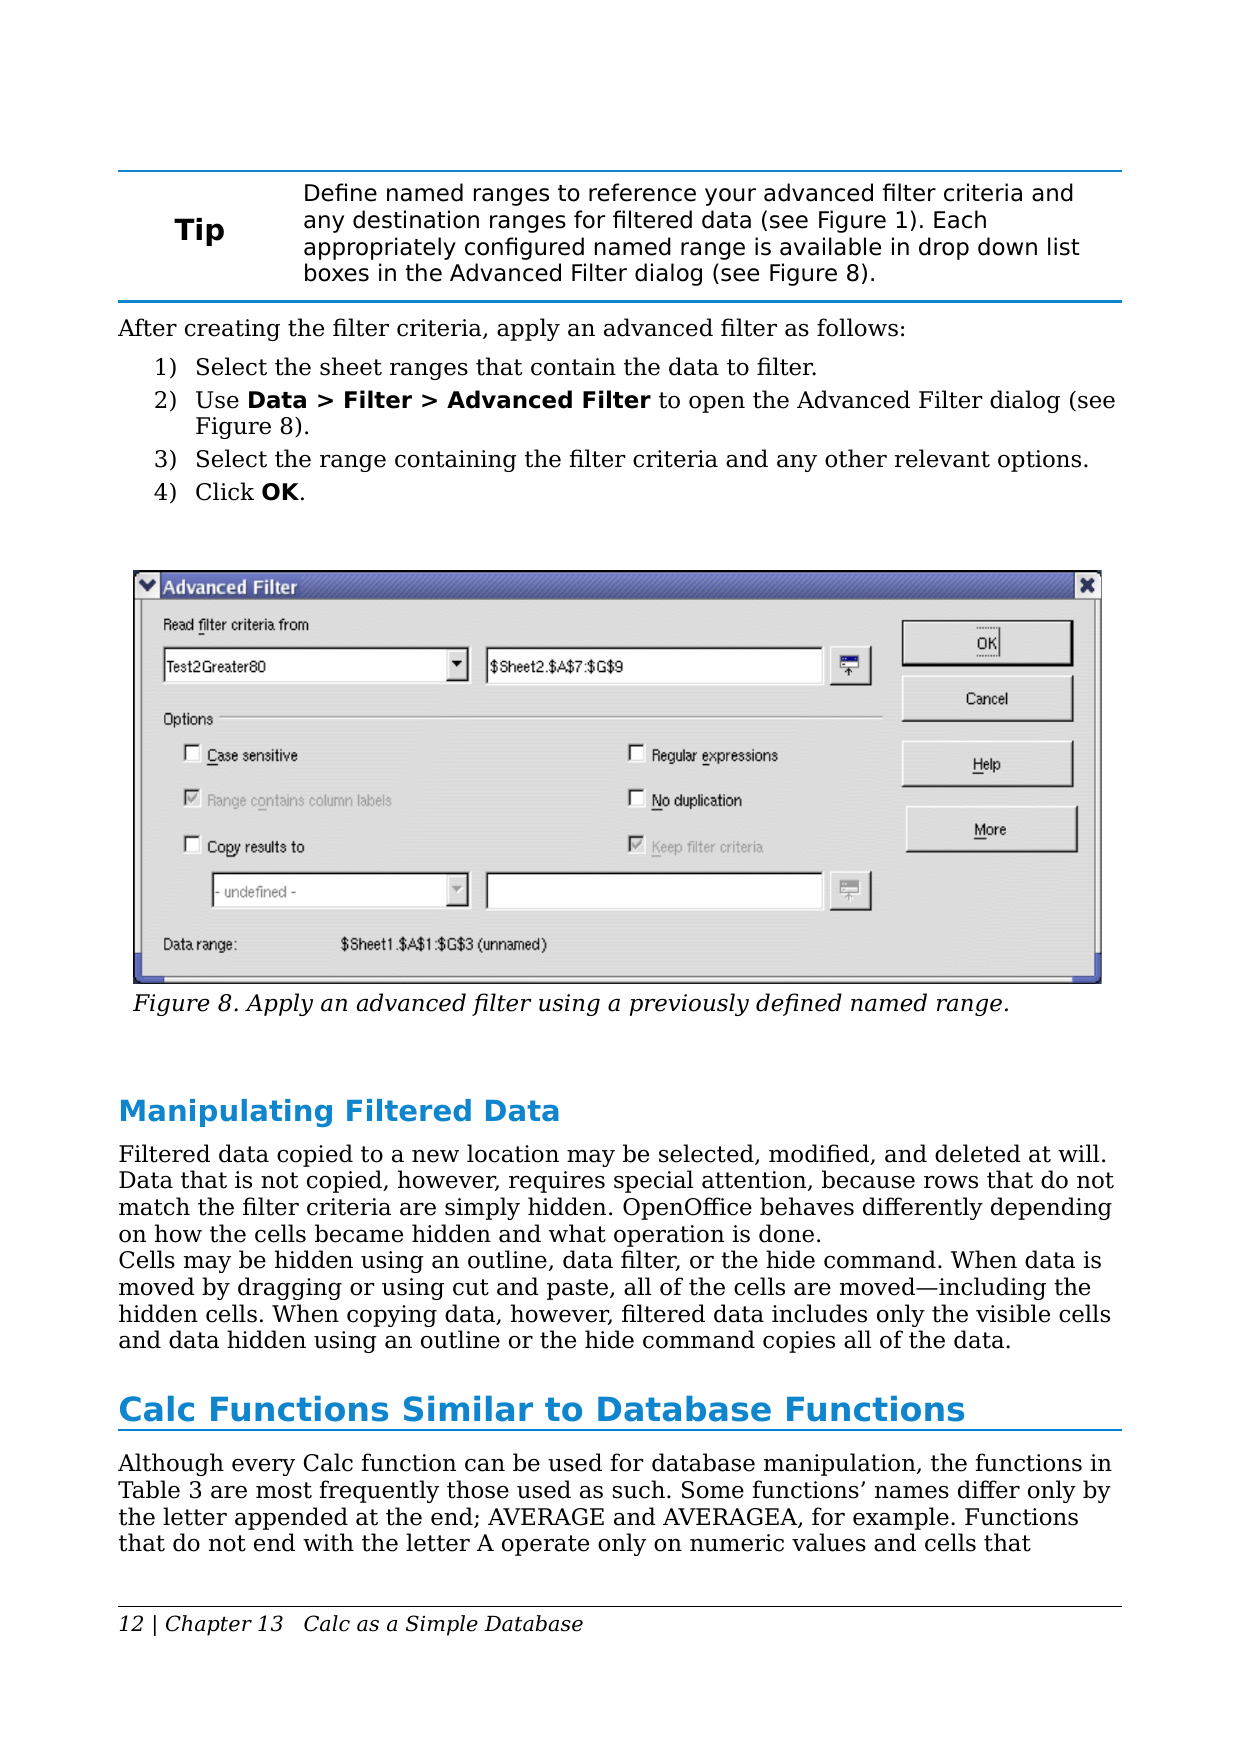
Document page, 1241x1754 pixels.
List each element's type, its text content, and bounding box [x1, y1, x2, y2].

text Figure 8. Apply an advanced filter using a previously defined named range. [133, 984, 1107, 1016]
list Select the range containing the filter criteria and any other relevant options. [177, 446, 1122, 473]
table_header Define named ranges to reference your advanced filter criteria and any destination ranges for filtered data (see Figure 1). Each appropriately configured named range is available in drop down list boxes in the Advanced Filter dialog (see Figure 8). [281, 172, 1122, 300]
list Select the sheet ranges that contain the data to filter. [177, 354, 1122, 381]
text Although every Calc function can be used for database manipulation, the functions in Table 3 are most frequently those used as such. Some functions’ names differ only by the letter appended at the end; AVERAGE and AVERAGEA, for example. Functions that do not end with the letter A operate only on numeric values and cells that [118, 1450, 1122, 1557]
subtitle Manipulating Filtered Data [118, 1095, 1122, 1129]
text After creating the filter criteria, apply an advanced filter as follows: [118, 315, 1122, 341]
text Cells may be hidden using an outline, data filter, or the hide command. When data is moved by dragging or using cut and paste, all of the cells are moved—including the hidden cells. When copying data, however, filtered data includes only the visible cells and data hidden using an outline or the hide command copies all of the data. [118, 1248, 1122, 1354]
text Filtered data copied to a new location may be selected, modified, and deleted at will. Data that is not copied, however, requires special attention, because rows that do not match the filter criteria are simply hidden. OpenOffice behaves differently depending on how the cells became hidden and what operation is done. [118, 1141, 1122, 1248]
list Click OK. [177, 479, 1122, 506]
list Use Data > Filter > Advanced Filter to open the Advanced Filter dialog (see Figure 8). [177, 387, 1122, 440]
table_header Tip [118, 172, 281, 300]
subtitle Calc Functions Similar to Database Functions [118, 1391, 1122, 1429]
picture [133, 570, 1102, 984]
